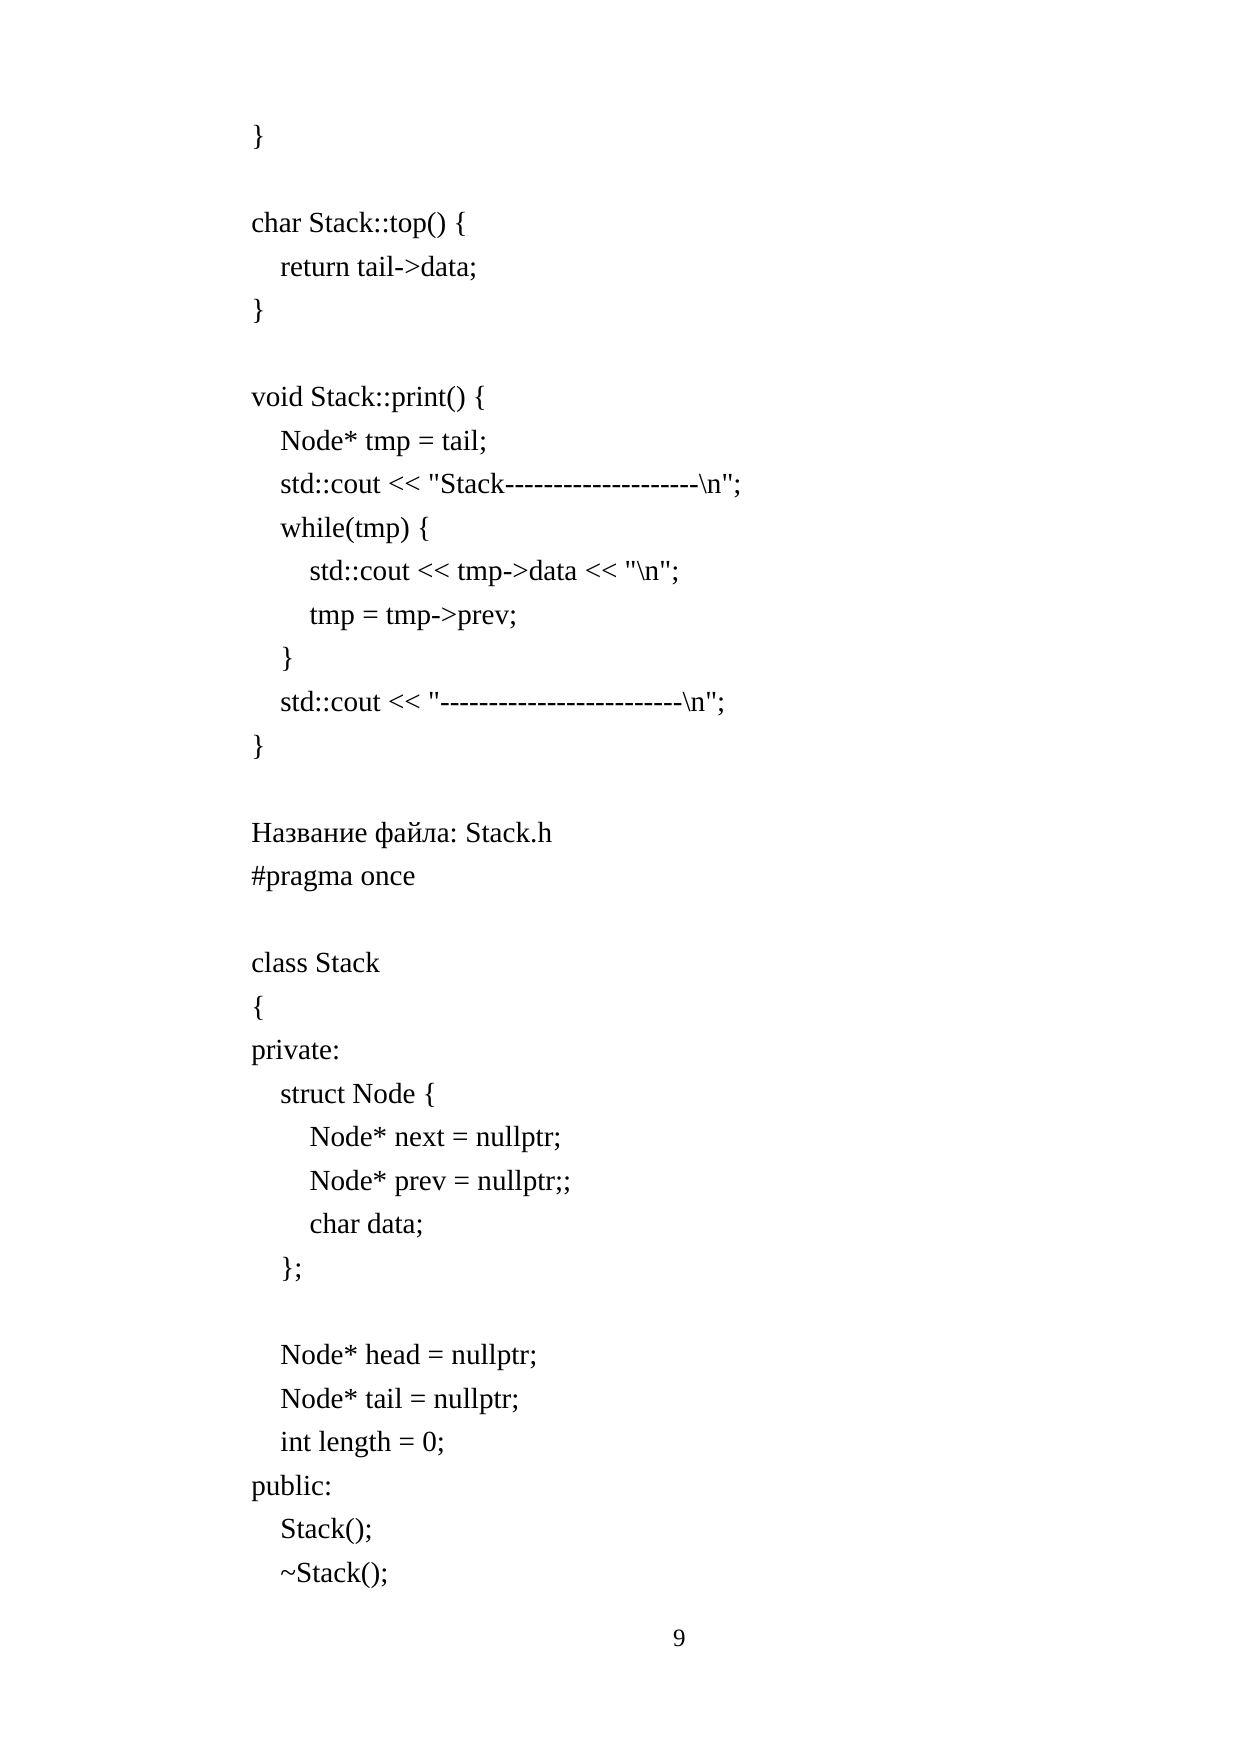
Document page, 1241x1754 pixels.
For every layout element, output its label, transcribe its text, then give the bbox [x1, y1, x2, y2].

text Stack(); [177, 1511, 1181, 1545]
text } [177, 728, 1181, 761]
text std::cout << "Stack--------------------\n"; [177, 466, 1181, 500]
text public: [177, 1468, 1181, 1501]
text std::cout << "-------------------------\n"; [177, 684, 1181, 718]
text int length = 0; [177, 1424, 1181, 1458]
text char data; [177, 1207, 1181, 1240]
text }; [177, 1250, 1181, 1284]
text Название файла: Stack.h [177, 815, 1181, 848]
text ~Stack(); [177, 1555, 1181, 1588]
text } [177, 292, 1181, 326]
text { [177, 989, 1181, 1022]
text Node* tail = nullptr; [177, 1381, 1181, 1414]
text class Stack [177, 945, 1181, 979]
text tmp = tmp->prev; [177, 597, 1181, 631]
text return tail->data; [177, 249, 1181, 282]
text while(tmp) { [177, 510, 1181, 543]
text } [177, 118, 1181, 152]
text Node* prev = nullptr;; [177, 1163, 1181, 1197]
text char Stack::top() { [177, 205, 1181, 239]
text Node* next = nullptr; [177, 1119, 1181, 1153]
text std::cout << tmp->data << "\n"; [177, 553, 1181, 587]
text #pragma once [177, 858, 1181, 892]
text private: [177, 1032, 1181, 1066]
text Node* head = nullptr; [177, 1337, 1181, 1371]
text struct Node { [177, 1076, 1181, 1109]
text void Stack::print() { [177, 379, 1181, 413]
text } [177, 641, 1181, 674]
text Node* tmp = tail; [177, 423, 1181, 456]
